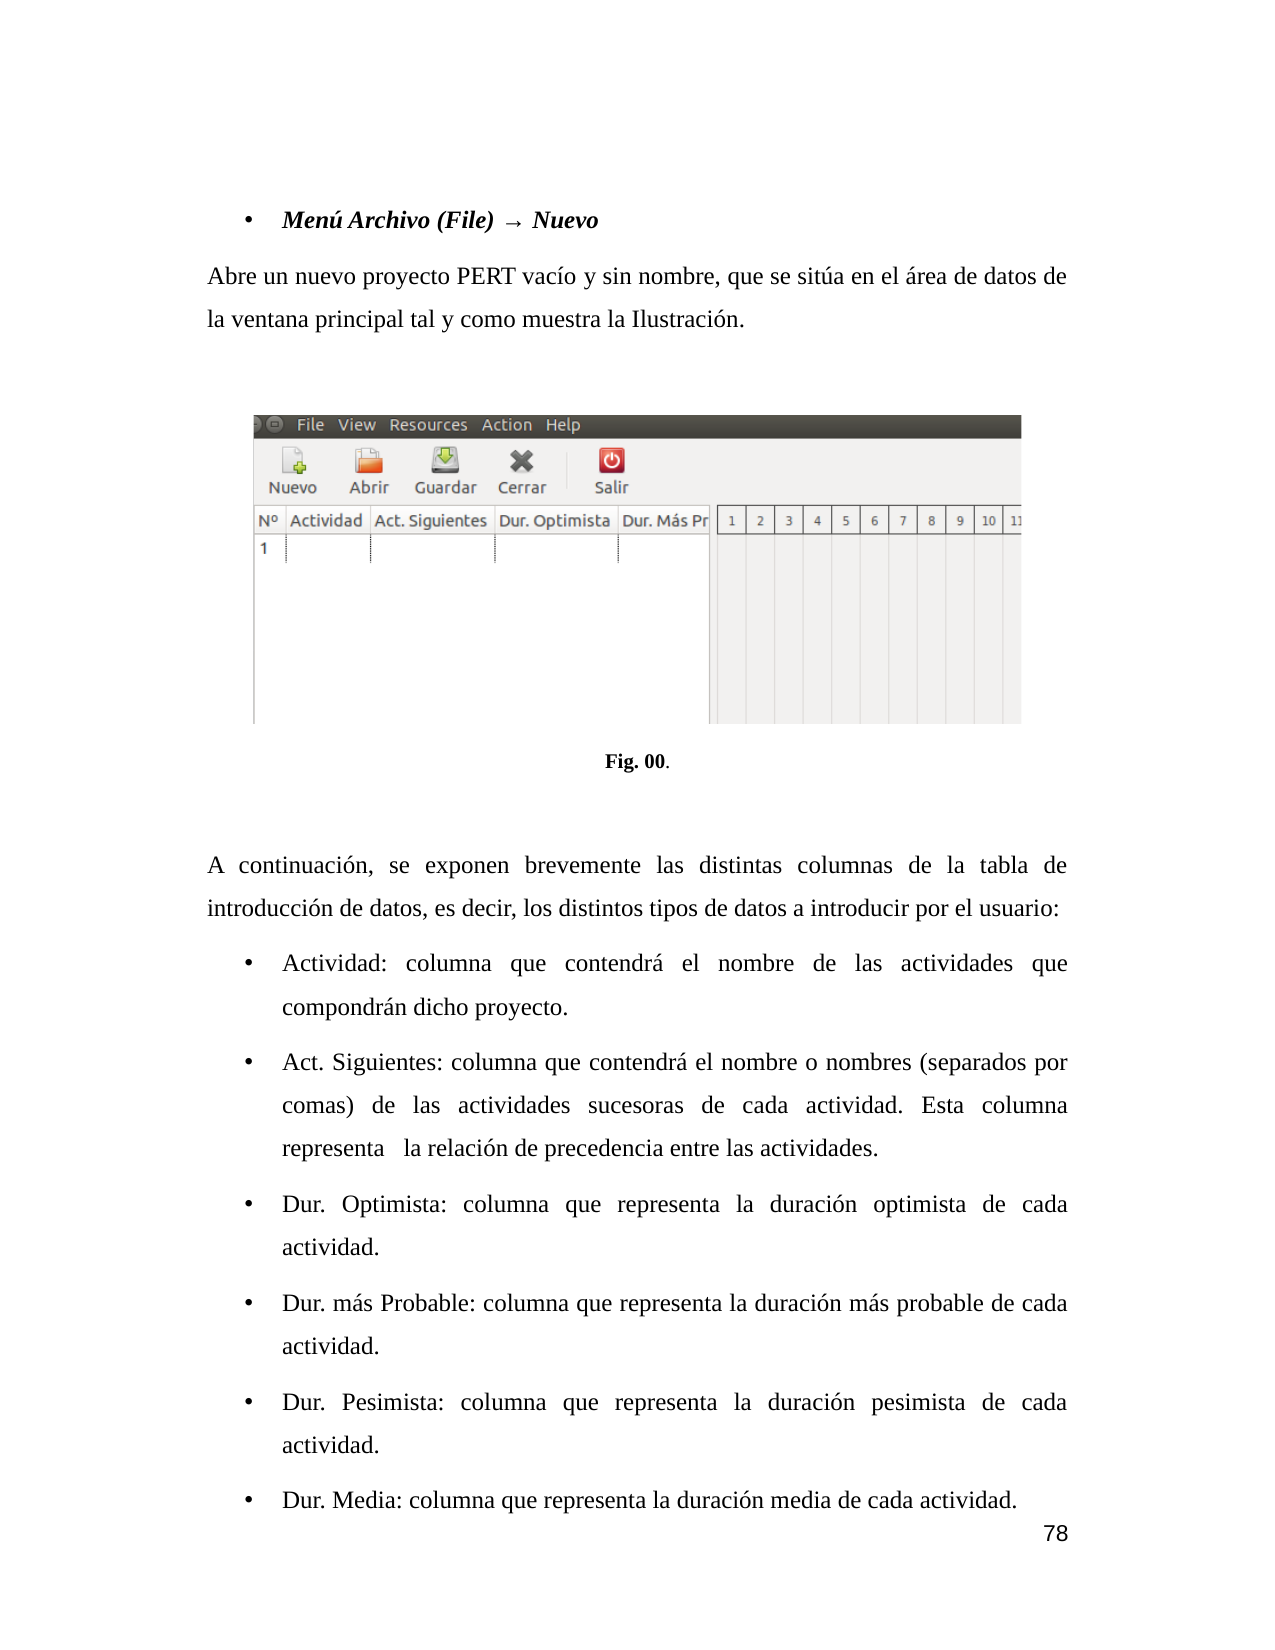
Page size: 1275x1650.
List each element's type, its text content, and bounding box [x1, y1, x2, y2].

list Actividad: columna que contendrá el nombre de las actividades que compondrán dicho proyecto. [244, 948, 1068, 1020]
list Menú Archivo (File) → Nuevo [244, 205, 1068, 234]
list Act. Siguientes: columna que contendrá el nombre o nombres (separados por comas) de las actividades sucesoras de cada actividad. Esta columna representa la relación de precedencia entre las actividades. [244, 1047, 1068, 1162]
text Fig. 00. [207, 749, 1068, 773]
list Dur. Media: columna que representa la duración media de cada actividad. [244, 1485, 1068, 1514]
text A continuación, se exponen brevemente las distintas columnas de la tabla de introducción de datos, es decir, los distintos tipos de datos a introducir por el usuario: [207, 850, 1068, 922]
list Dur. más Probable: columna que representa la duración más probable de cada actividad. [244, 1288, 1068, 1360]
list Dur. Optimista: columna que representa la duración optimista de cada actividad. [244, 1189, 1068, 1261]
text Abre un nuevo proyecto PERT vacío y sin nombre, que se sitúa en el área de datos de la ventana principal tal y como muestra la Ilustración. [207, 261, 1068, 333]
list Dur. Pesimista: columna que representa la duración pesimista de cada actividad. [244, 1387, 1068, 1458]
